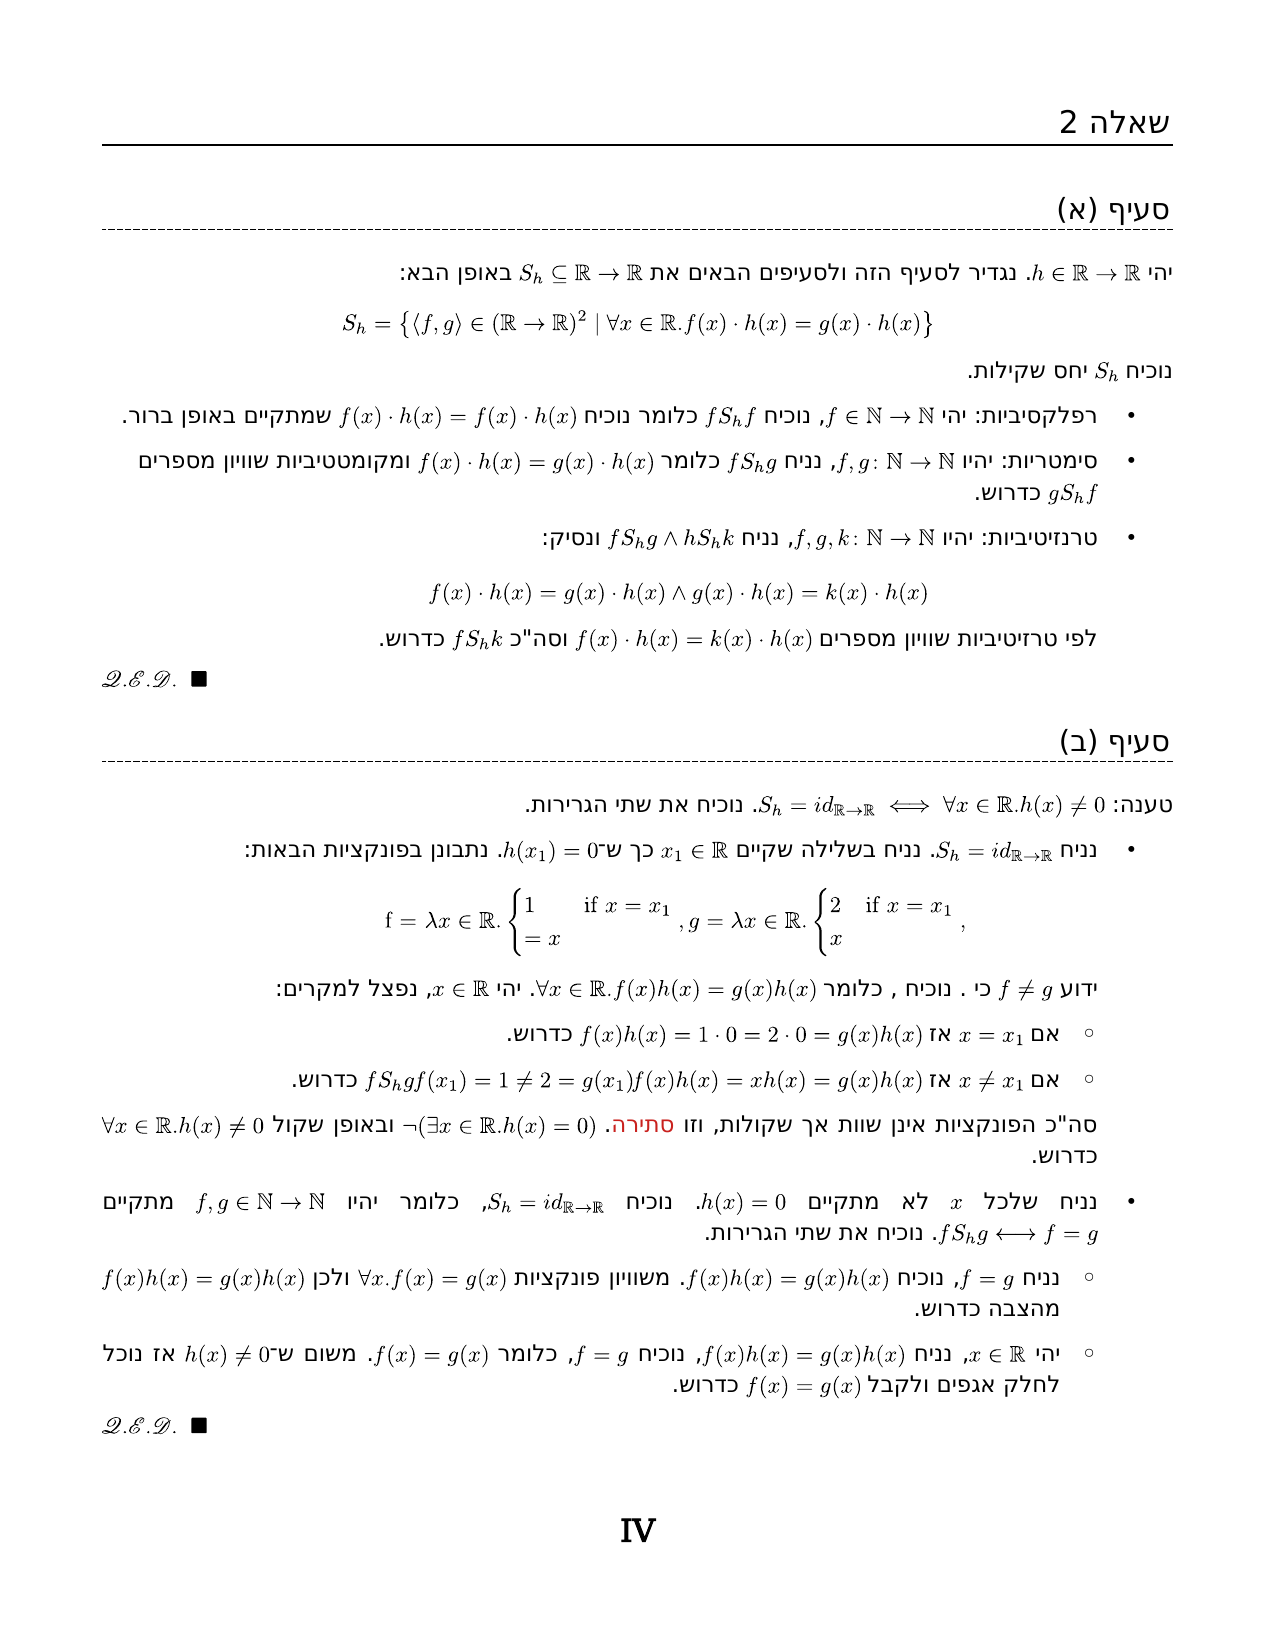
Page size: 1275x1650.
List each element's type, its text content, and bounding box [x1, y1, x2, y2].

subtitle סעיף (א) [102, 189, 1173, 229]
list אם אז כדרוש. [102, 1066, 1098, 1093]
subtitle שאלה 2 [102, 102, 1173, 144]
list לפי טרזיטיביות שוויון מספרים וסה"כ כדרוש. [102, 625, 1136, 652]
list רפלקסיביות: יהי , נוכיח כלומר נוכיח שמתקיים באופן ברור. [102, 402, 1136, 429]
list אם אז כדרוש. [102, 1020, 1098, 1047]
list נניח . נניח בשלילה שקיים כך ש־. נתבונן בפונקציות הבאות: [102, 836, 1136, 863]
list נניח שלכל לא מתקיים . נוכיח , כלומר יהיו מתקיים . נוכיח את שתי הגרירות. [102, 1188, 1136, 1246]
list ידוע כי . נוכיח , כלומר . יהי , נפצל למקרים: [102, 975, 1136, 1002]
list סה"כ הפונקציות אינן שוות אך שקולות, וזו סתירה. ובאופן שקול כדרוש. [102, 1112, 1136, 1169]
text נוכיח יחס שקילות. [102, 357, 1173, 383]
subtitle סעיף (ב) [102, 721, 1173, 761]
list יהי , נניח , נוכיח , כלומר . משום ש־ אז נוכל לחלק אגפים ולקבל כדרוש. [102, 1340, 1098, 1398]
list סימטריות: יהיו , נניח כלומר ומקומטטיביות שוויון מספרים כדרוש. [102, 448, 1136, 505]
list טרנזיטיביות: יהיו , נניח ונסיק: [102, 524, 1136, 551]
list נניח , נוכיח . משוויון פונקציות ולכן מהצבה כדרוש. [102, 1264, 1098, 1322]
text יהי . נגדיר לסעיף הזה ולסעיפים הבאים את באופן הבא: [102, 259, 1173, 286]
text טענה: . נוכיח את שתי הגרירות. [102, 791, 1173, 818]
